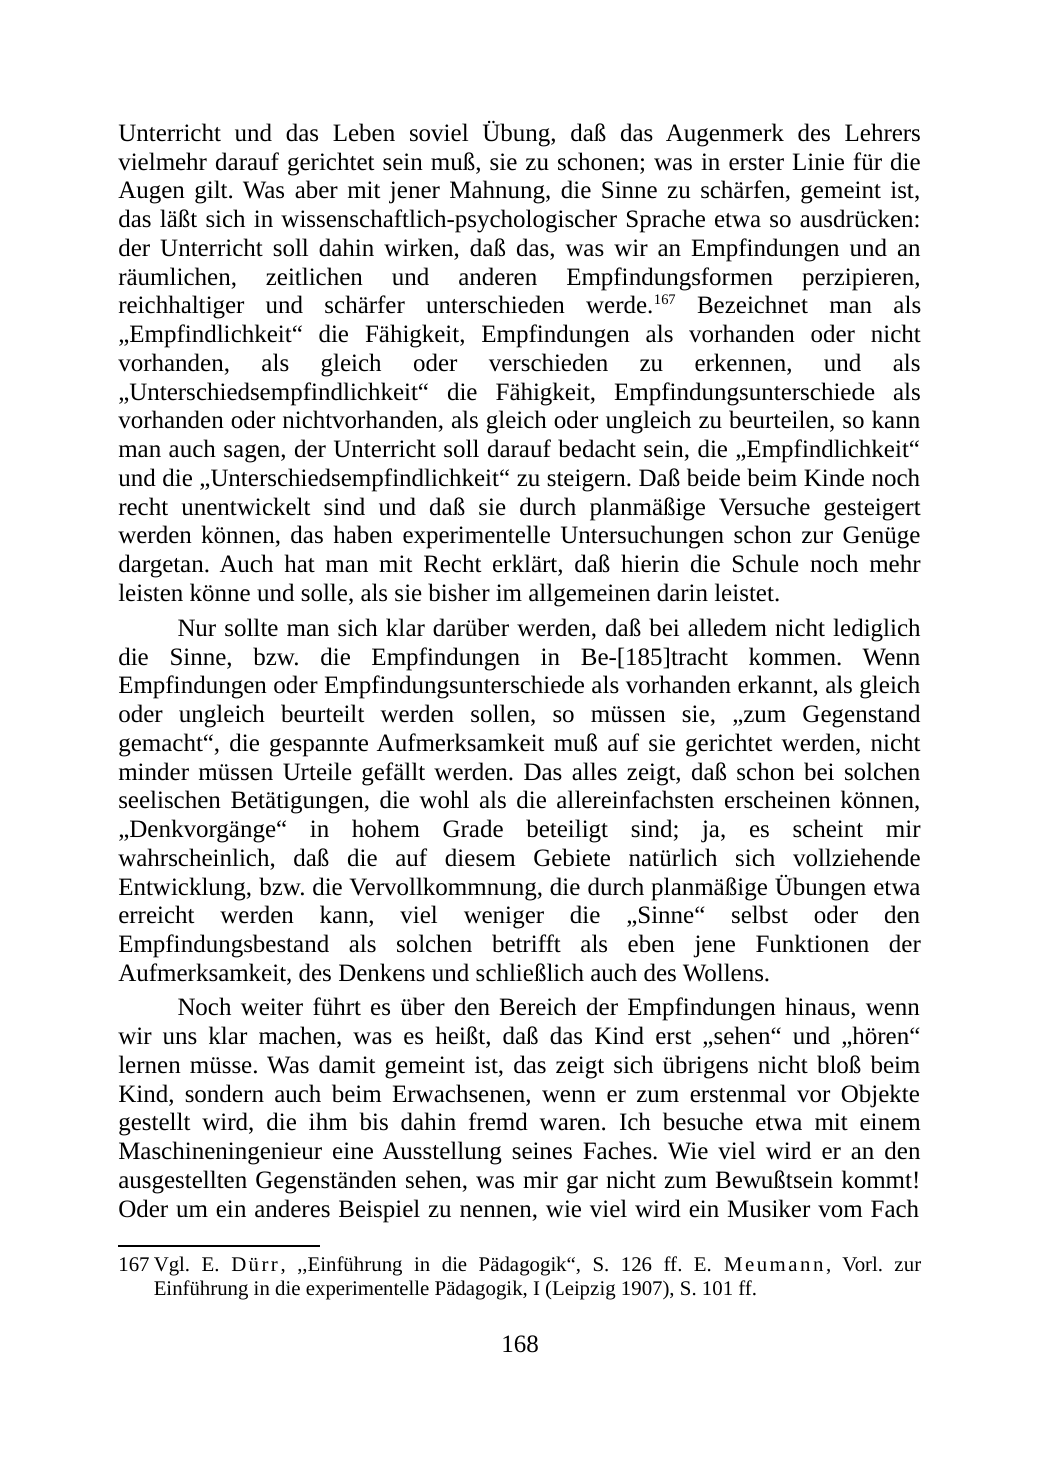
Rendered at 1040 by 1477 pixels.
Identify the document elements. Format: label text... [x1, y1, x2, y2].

text Nur sollte man sich klar darüber werden, daß bei alledem nicht lediglich die Sinne, bzw. die Empfindungen in Be-[185]tracht kommen. Wenn Empfindungen oder Empfindungsunterschiede als vorhanden erkannt, als gleich oder ungleich beurteilt werden sollen, so müssen sie, „zum Gegenstand gemacht“, die gespannte Aufmerksamkeit muß auf sie gerichtet werden, nicht minder müssen Urteile gefällt werden. Das alles zeigt, daß schon bei solchen seelischen Betätigungen, die wohl als die allereinfachsten erscheinen können, „Denkvorgänge“ in hohem Grade beteiligt sind; ja, es scheint mir wahrscheinlich, daß die auf diesem Gebiete natürlich sich vollziehende Entwicklung, bzw. die Vervollkommnung, die durch planmäßige Übungen etwa erreicht werden kann, viel weniger die „Sinne“ selbst oder den Empfindungsbestand als solchen betrifft als eben jene Funktionen der Aufmerksamkeit, des Denkens und schließlich auch des Wollens. [118, 613, 921, 987]
text Noch weiter führt es über den Bereich der Empfindungen hinaus, wenn wir uns klar machen, was es heißt, daß das Kind erst „sehen“ und „hören“ lernen müsse. Was damit gemeint ist, das zeigt sich übrigens nicht bloß beim Kind, sondern auch beim Erwachsenen, wenn er zum erstenmal vor Objekte gestellt wird, die ihm bis dahin fremd waren. Ich besuche etwa mit einem Maschineningenieur eine Ausstellung seines Faches. Wie viel wird er an den ausgestellten Gegenständen sehen, was mir gar nicht zum Bewußtsein kommt! Oder um ein anderes Beispiel zu nennen, wie viel wird ein Musiker vom Fach [118, 992, 921, 1222]
text Unterricht und das Leben soviel Übung, daß das Augenmerk des Lehrers vielmehr darauf gerichtet sein muß, sie zu schonen; was in erster Linie für die Augen gilt. Was aber mit jener Mahnung, die Sinne zu schärfen, gemeint ist, das läßt sich in wissenschaftlich-psychologischer Sprache etwa so ausdrücken: der Unterricht soll dahin wirken, daß das, was wir an Empfindungen und an räumlichen, zeitlichen und anderen Empfindungsformen perzipieren, reichhaltiger und schärfer unterschieden werde. Bezeichnet man als „Empfindlichkeit“ die Fähigkeit, Empfindungen als vorhanden oder nicht vorhanden, als gleich oder verschieden zu erkennen, und als „Unterschiedsempfindlichkeit“ die Fähigkeit, Empfindungsunterschiede als vorhanden oder nichtvorhanden, als gleich oder ungleich zu beurteilen, so kann man auch sagen, der Unterricht soll darauf bedacht sein, die „Empfindlichkeit“ und die „Unterschiedsempfindlichkeit“ zu steigern. Daß beide beim Kinde noch recht unentwickelt sind und daß sie durch planmäßige Versuche gesteigert werden können, das haben experimentelle Untersuchungen schon zur Genüge dargetan. Auch hat man mit Recht erklärt, daß hierin die Schule noch mehr leisten könne und solle, als sie bisher im allgemeinen darin leistet. [118, 118, 921, 607]
text Vgl. E. Dürr, ,,Einführung in die Pädagogik“, S. 126 ff. E. Meumann, Vorl. zur Einführung in die experimentelle Pädagogik, I (Leipzig 1907), S. 101 ff. [118, 1252, 921, 1300]
